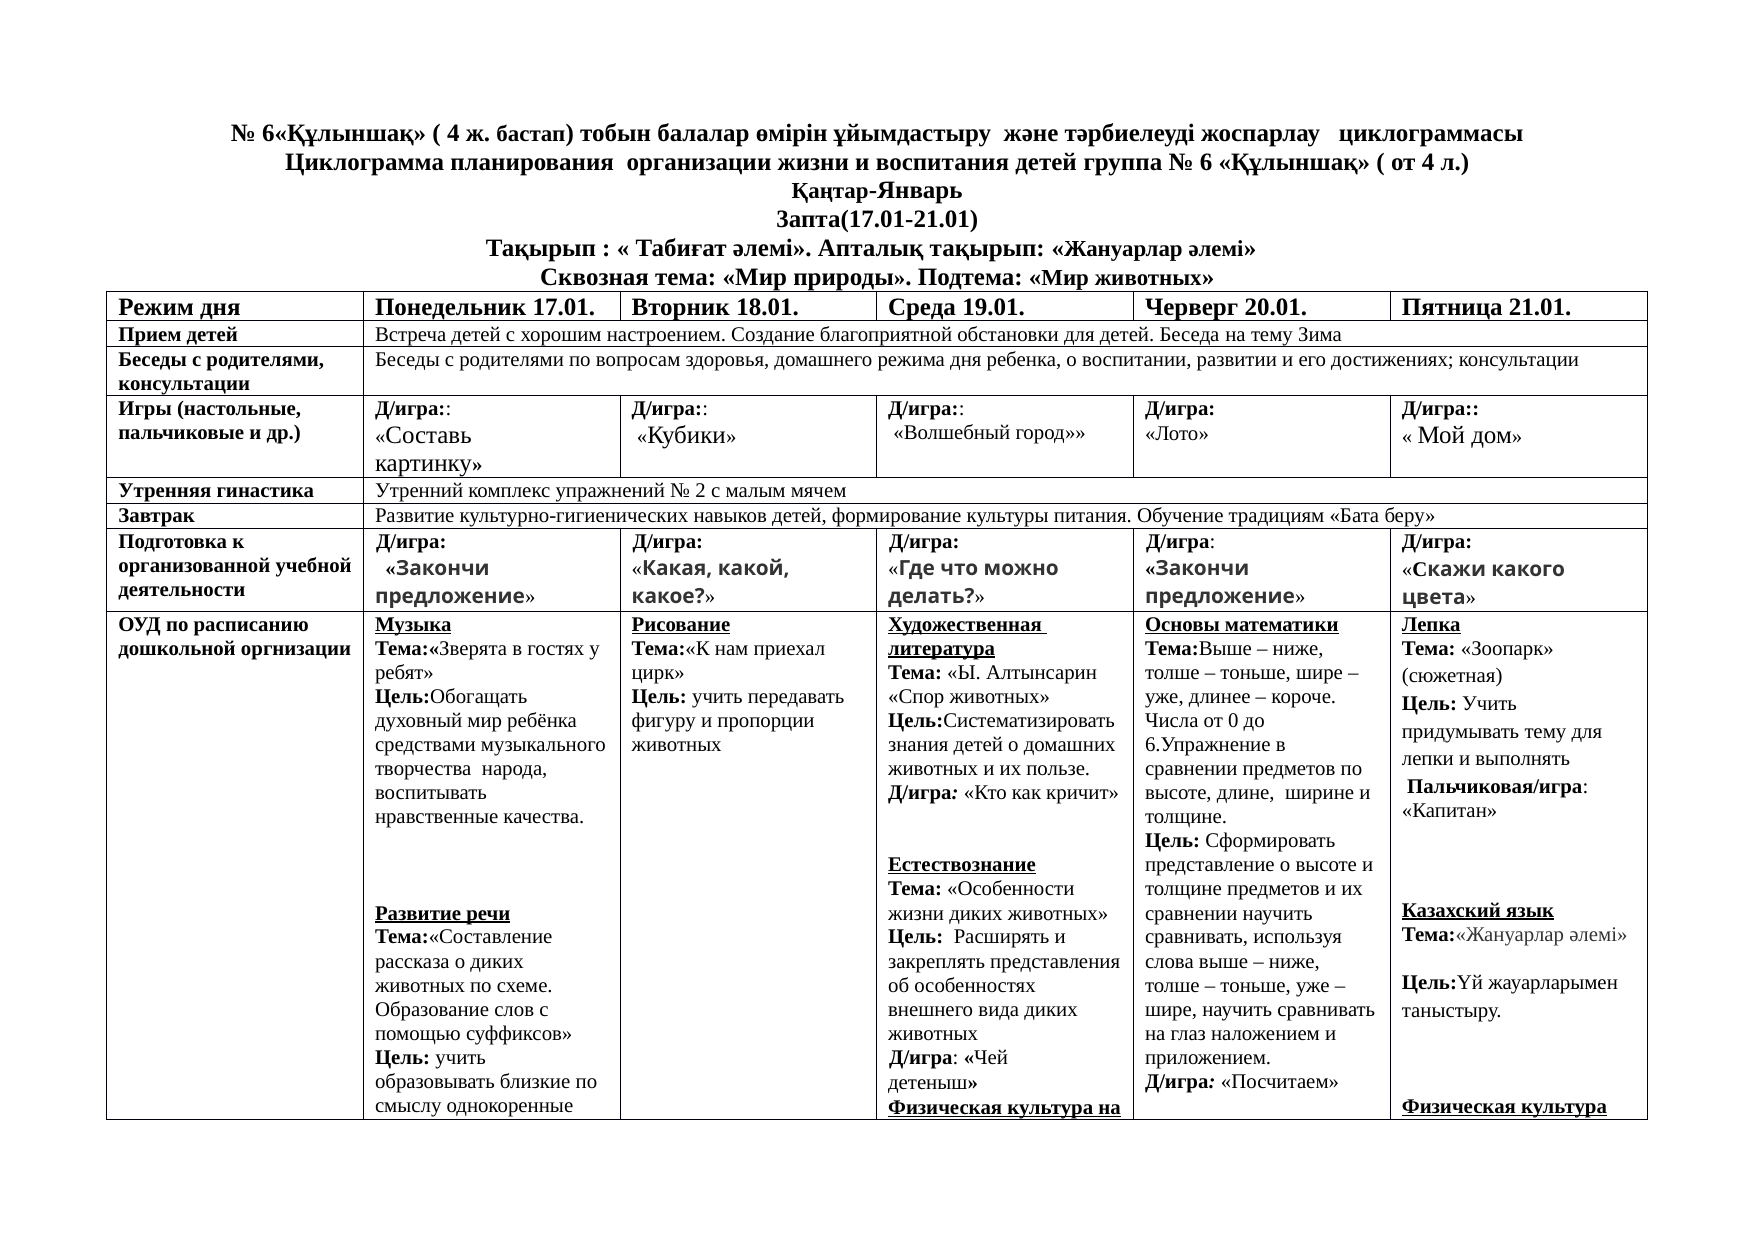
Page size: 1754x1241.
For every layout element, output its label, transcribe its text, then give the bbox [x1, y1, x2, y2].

table_cell ОУД по расписанию дошкольной оргнизации [107, 612, 363, 1119]
table_header Режим дня [107, 292, 363, 320]
table_cell Утренний комплекс упражнений № 2 с малым мячем [364, 478, 1647, 502]
table_header Черверг 20.01. [1134, 292, 1390, 320]
table_cell Утренняя гинастика [107, 478, 363, 502]
table_cell Беседы с родителями, консультации [107, 347, 363, 395]
table_cell Художественная литература Тема: «Ы. Алтынсарин «Спор животных» Цель:Систематизировать знания детей о домашних животных и их пользе. Д/игра: «Кто как кричит» Естествознание Тема: «Особенности жизни диких животных» Цель: Расширять и закреплять представления об особенностях внешнего вида диких животных Д/игра: «Чей детеныш» Физическая культура на [877, 612, 1133, 1119]
table_cell Д/игра: «Закончи предложение» [364, 529, 620, 611]
table_cell Завтрак [107, 504, 363, 527]
table_cell Д/игра:: «Кубики» [621, 396, 876, 477]
table_cell Д/игра:: « Мой дом» [1391, 396, 1647, 477]
text Тақырып : « Табиғат әлемі». Апталық тақырып: «Жануарлар әлемі» [118, 233, 1636, 262]
table_header Пятница 21.01. [1391, 292, 1647, 320]
table_cell Музыка Тема:«Зверята в гостях у ребят» Цель:Обогащать духовный мир ребёнка средствами музыкального творчества народа, воспитывать нравственные качества. Развитие речи Тема:«Составление рассказа о диких животных по схеме. Образование слов с помощью суффиксов» Цель: учить образовывать близкие по смыслу однокоренные [364, 612, 620, 1119]
table_cell Д/игра:: «Волшебный город»» [877, 396, 1133, 477]
table_cell Подготовка к организованной учебной деятельности [107, 529, 363, 611]
table_cell Игры (настольные, пальчиковые и др.) [107, 396, 363, 477]
table_cell Развитие культурно-гигиенических навыков детей, формирование культуры питания. Обучение традициям «Бата беру» [364, 504, 1647, 527]
table_cell Д/игра: «Где что можно делать?» [877, 529, 1133, 611]
table_cell Встреча детей с хорошим настроением. Создание благоприятной обстановки для детей. Беседа на тему Зима [364, 321, 1647, 346]
table_header Понедельник 17.01. [364, 292, 620, 320]
table_cell Д/игра: «Лото» [1134, 396, 1390, 477]
table_cell Д/игра: «Скажи какого цвета» [1391, 529, 1647, 611]
table_cell Беседы с родителями по вопросам здоровья, домашнего режима дня ребенка, о воспитании, развитии и его достижениях; консультации [364, 347, 1647, 395]
text 3апта(17.01-21.01) [118, 204, 1636, 233]
text № 6«Құлыншақ» ( 4 ж. бастап) тобын балалар өмірін ұйымдастыру және тәрбиелеуді жоспарлау циклограммасы Циклограмма планирования организации жизни и воспитания детей группа № 6 «Құлыншақ» ( от 4 л.) [118, 118, 1636, 176]
table_cell Рисование Тема:«К нам приехал цирк» Цель: учить передавать фигуру и пропорции животных [621, 612, 876, 1119]
table_cell Д/игра: «Закончи предложение» [1134, 529, 1390, 611]
table_cell Прием детей [107, 321, 363, 346]
table_cell Д/игра:: «Составь картинку» [364, 396, 620, 477]
table_header Среда 19.01. [877, 292, 1133, 320]
table_cell Лепка Тема: «Зоопарк» (сюжетная) Цель: Учить придумывать тему для лепки и выполнять Пальчиковая/игра: «Капитан» Казахский язык Тема:«Жануарлар әлемі» Цель:Үй жауарларымен таныстыру. Физическая культура [1391, 612, 1647, 1119]
text Қаңтар-Январь [118, 176, 1636, 204]
table_header Вторник 18.01. [621, 292, 876, 320]
table_cell Д/игра: «Какая, какой, какое?» [621, 529, 876, 611]
text Сквозная тема: «Мир природы». Подтема: «Мир животных» [118, 262, 1636, 291]
table_cell Основы математики Тема:Выше – ниже, толше – тоньше, шире – уже, длинее – короче. Числа от 0 до 6.Упражнение в сравнении предметов по высоте, длине, ширине и толщине. Цель: Сформировать представление о высоте и толщине предметов и их сравнении научить сравнивать, используя слова выше – ниже, толше – тоньше, уже – шире, научить сравнивать на глаз наложением и приложением. Д/игра: «Посчитаем» [1134, 612, 1390, 1119]
